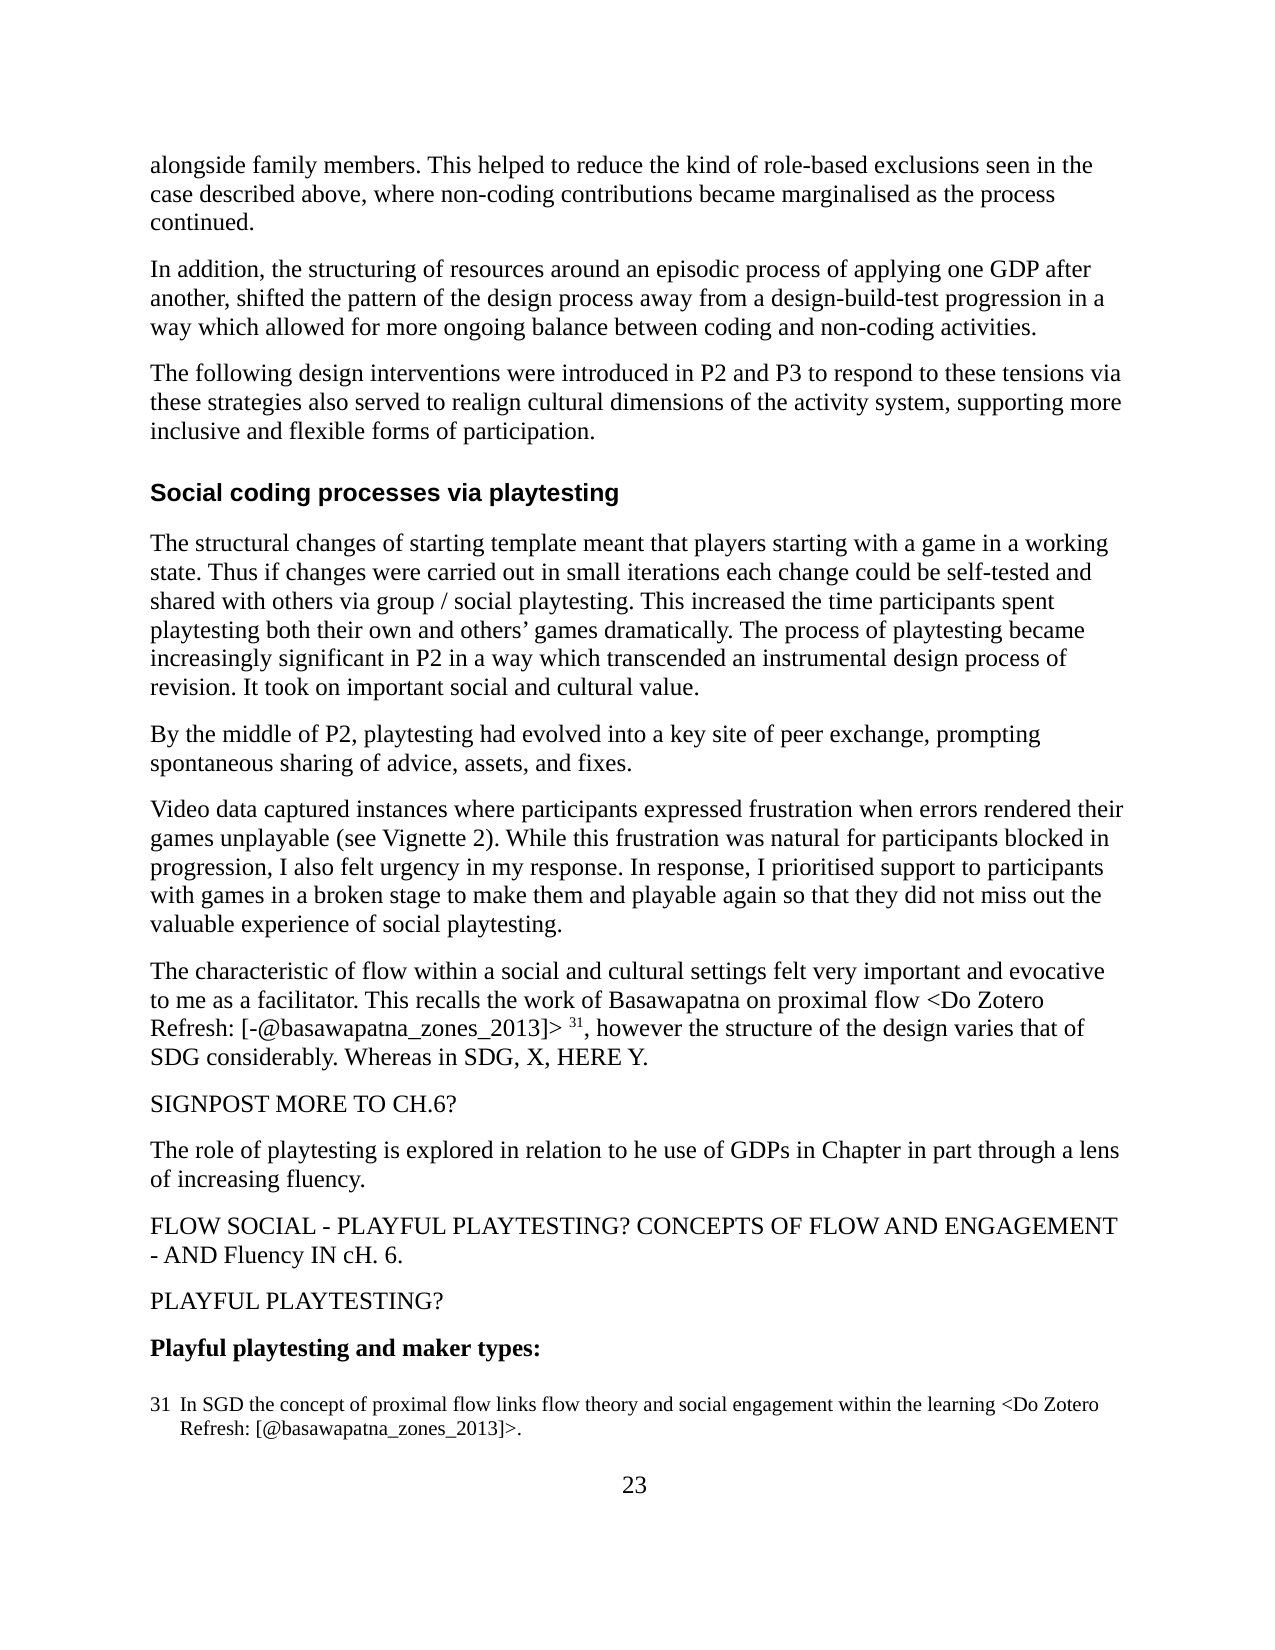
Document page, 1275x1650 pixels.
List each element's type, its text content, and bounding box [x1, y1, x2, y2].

text In SGD the concept of proximal flow links flow theory and social engagement within the learning <Do Zotero Refresh: [@basawapatna_zones_2013]>. [150, 1392, 1125, 1440]
text PLAYFUL PLAYTESTING? [150, 1286, 1125, 1315]
text The role of playtesting is explored in relation to he use of GDPs in Chapter in part through a lens of increasing fluency. [150, 1136, 1125, 1193]
text By the middle of P2, playtesting had evolved into a key site of peer exchange, prompting spontaneous sharing of advice, assets, and fixes. [150, 719, 1125, 776]
text Playful playtesting and maker types: [150, 1333, 1125, 1362]
subtitle Social coding processes via playtesting [150, 478, 1125, 507]
text SIGNPOST MORE TO CH.6? [150, 1089, 1125, 1118]
text The structural changes of starting template meant that players starting with a game in a working state. Thus if changes were carried out in small iterations each change could be self-tested and shared with others via group / social playtesting. This increased the time participants spent playtesting both their own and others’ games dramatically. The process of playtesting became increasingly significant in P2 in a way which transcended an instrumental design process of revision. It took on important social and cultural value. [150, 528, 1125, 701]
text In addition, the structuring of resources around an episodic process of applying one GDP after another, shifted the pattern of the design process away from a design-build-test progression in a way which allowed for more ongoing balance between coding and non-coding activities. [150, 254, 1125, 340]
text Video data captured instances where participants expressed frustration when errors rendered their games unplayable (see Vignette 2). While this frustration was natural for participants blocked in progression, I also felt urgency in my response. In response, I prioritised support to participants with games in a broken stage to make them and playable again so that they did not miss out the valuable experience of social playtesting. [150, 794, 1125, 938]
text alongside family members. This helped to reduce the kind of role-based exclusions seen in the case described above, where non-coding contributions became marginalised as the process continued. [150, 150, 1125, 236]
text FLOW SOCIAL - PLAYFUL PLAYTESTING? CONCEPTS OF FLOW AND ENGAGEMENT - AND Fluency IN cH. 6. [150, 1211, 1125, 1268]
text The characteristic of flow within a social and cultural settings felt very important and evocative to me as a facilitator. This recalls the work of Basawapatna on proximal flow <Do Zotero Refresh: [-@basawapatna_zones_2013]> , however the structure of the design varies that of SDG considerably. Whereas in SDG, X, HERE Y. [150, 956, 1125, 1071]
text The following design interventions were introduced in P2 and P3 to respond to these tensions via these strategies also served to realign cultural dimensions of the activity system, supporting more inclusive and flexible forms of participation. [150, 358, 1125, 444]
